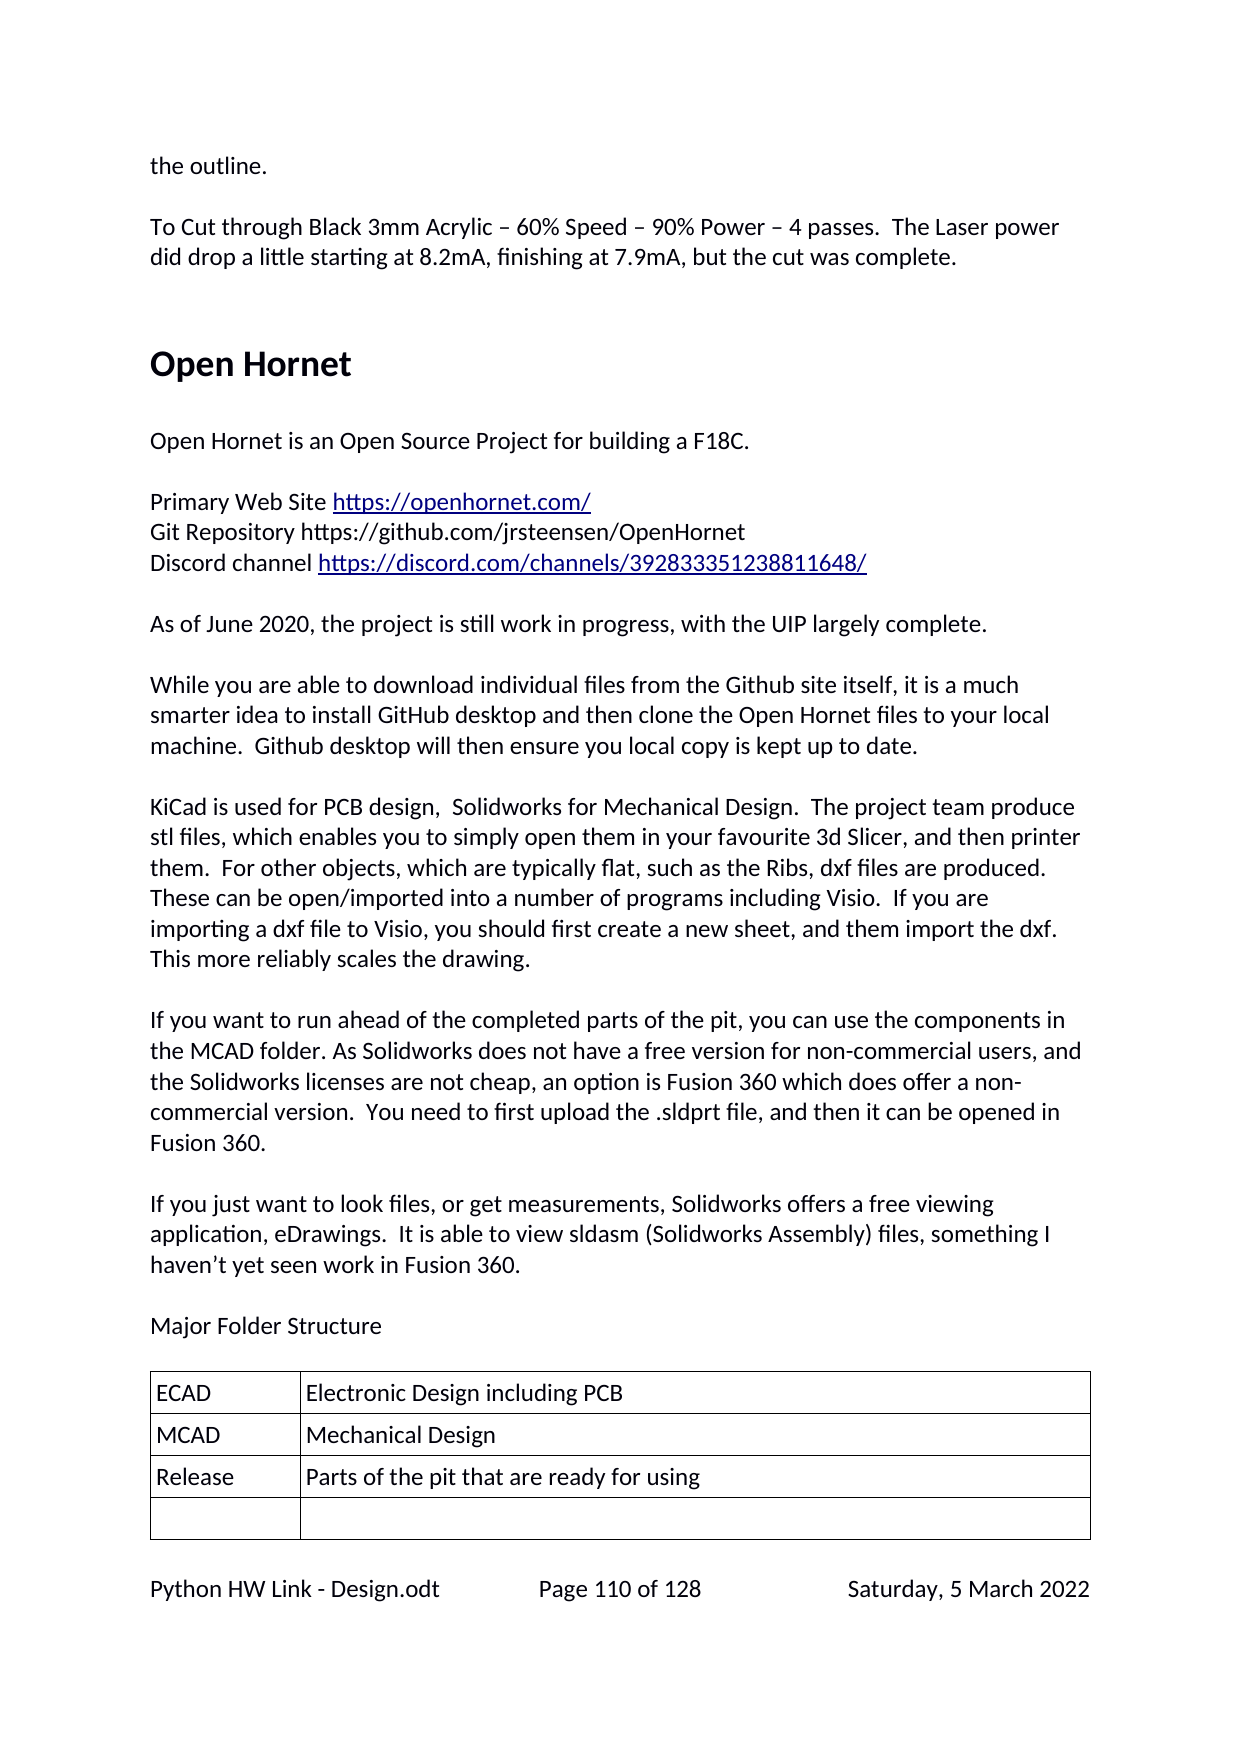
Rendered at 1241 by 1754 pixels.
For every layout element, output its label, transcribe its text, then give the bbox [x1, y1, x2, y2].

text Discord channel https://discord.com/channels/392833351238811648/ [150, 547, 1090, 577]
text Primary Web Site https://openhornet.com/ [150, 486, 1090, 516]
text Git Repository https://github.com/jrsteensen/OpenHornet [150, 516, 1090, 547]
table_header Electronic Design including PCB [301, 1372, 1090, 1413]
text While you are able to download individual files from the Github site itself, it is a much smarter idea to install GitHub desktop and then clone the Open Hornet files to your local machine. Github desktop will then ensure you local copy is kept up to date. [150, 669, 1090, 761]
table_cell [151, 1498, 300, 1539]
table_cell MCAD [151, 1414, 300, 1455]
table_header ECAD [151, 1372, 300, 1413]
table_cell Release [151, 1456, 300, 1497]
text the outline. [150, 150, 1090, 181]
text As of June 2020, the project is still work in progress, with the UIP largely complete. [150, 608, 1090, 638]
text Major Folder Structure [150, 1310, 1090, 1340]
text If you just want to look files, or get measurements, Solidworks offers a free viewing application, eDrawings. It is able to view sldasm (Solidworks Assembly) files, something I haven’t yet seen work in Fusion 360. [150, 1188, 1090, 1279]
text KiCad is used for PCB design, Solidworks for Mechanical Design. The project team produce stl files, which enables you to simply open them in your favourite 3d Slicer, and then printer them. For other objects, which are typically flat, such as the Ribs, dxf files are produced. These can be open/imported into a number of programs including Visio. If you are importing a dxf file to Visio, you should first create a new sheet, and them import the dxf. This more reliably scales the drawing. [150, 791, 1090, 974]
table_cell Mechanical Design [301, 1414, 1090, 1455]
subtitle Open Hornet [150, 340, 1090, 386]
table_cell [301, 1498, 1090, 1539]
text Open Hornet is an Open Source Project for building a F18C. [150, 425, 1090, 455]
text To Cut through Black 3mm Acrylic – 60% Speed – 90% Power – 4 passes. The Laser power did drop a little starting at 8.2mA, finishing at 7.9mA, but the cut was complete. [150, 211, 1090, 272]
table_cell Parts of the pit that are ready for using [301, 1456, 1090, 1497]
text If you want to run ahead of the completed parts of the pit, you can use the components in the MCAD folder. As Solidworks does not have a free version for non-commercial users, and the Solidworks licenses are not cheap, an option is Fusion 360 which does offer a non-commercial version. You need to first upload the .sldprt file, and then it can be opened in Fusion 360. [150, 1005, 1090, 1157]
